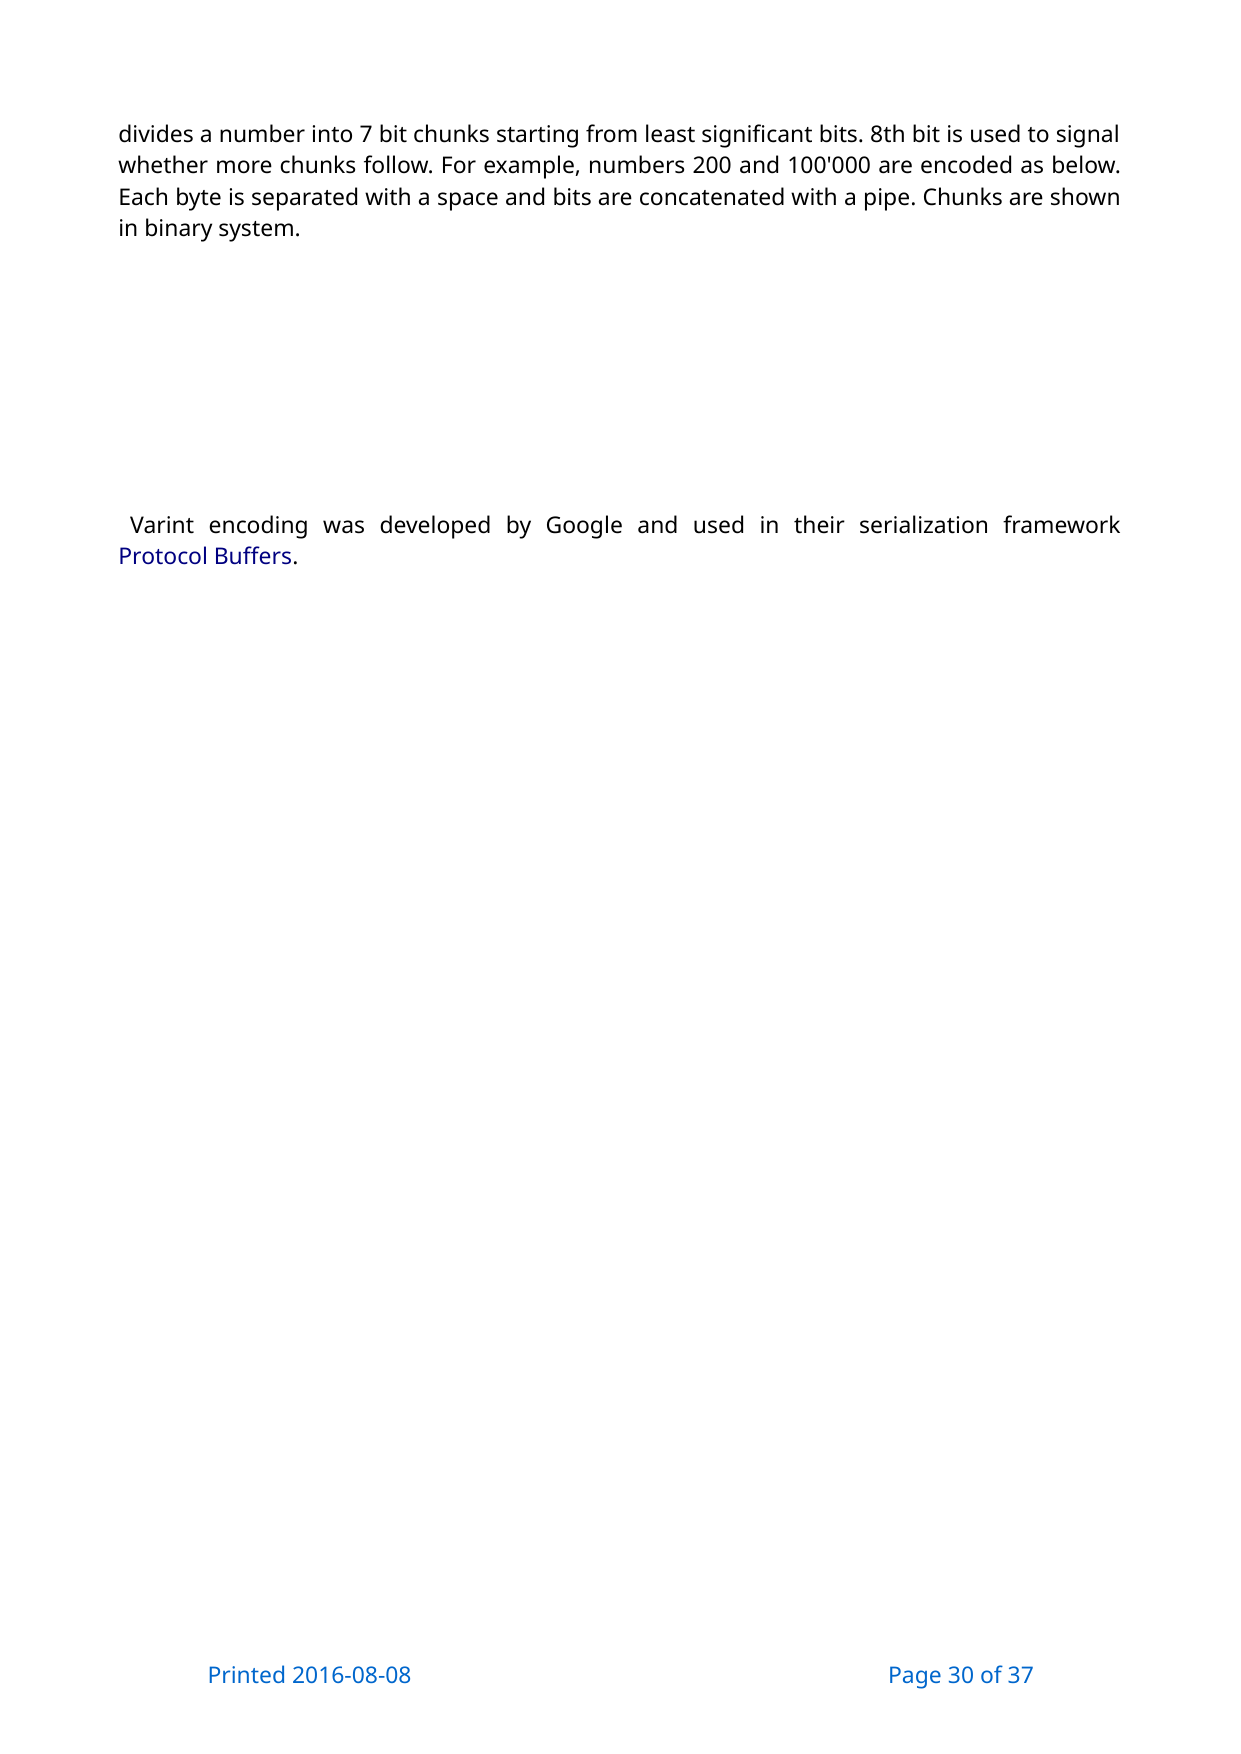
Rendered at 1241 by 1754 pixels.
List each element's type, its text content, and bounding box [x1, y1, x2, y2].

text divides a number into 7 bit chunks starting from least significant bits. 8th bit is used to signal whether more chunks follow. For example, numbers 200 and 100'000 are encoded as below. Each byte is separated with a space and bits are concatenated with a pipe. Chunks are shown in binary system. [118, 118, 1122, 243]
text Varint encoding was developed by Google and used in their serialization framework Protocol Buffers. [118, 509, 1122, 571]
